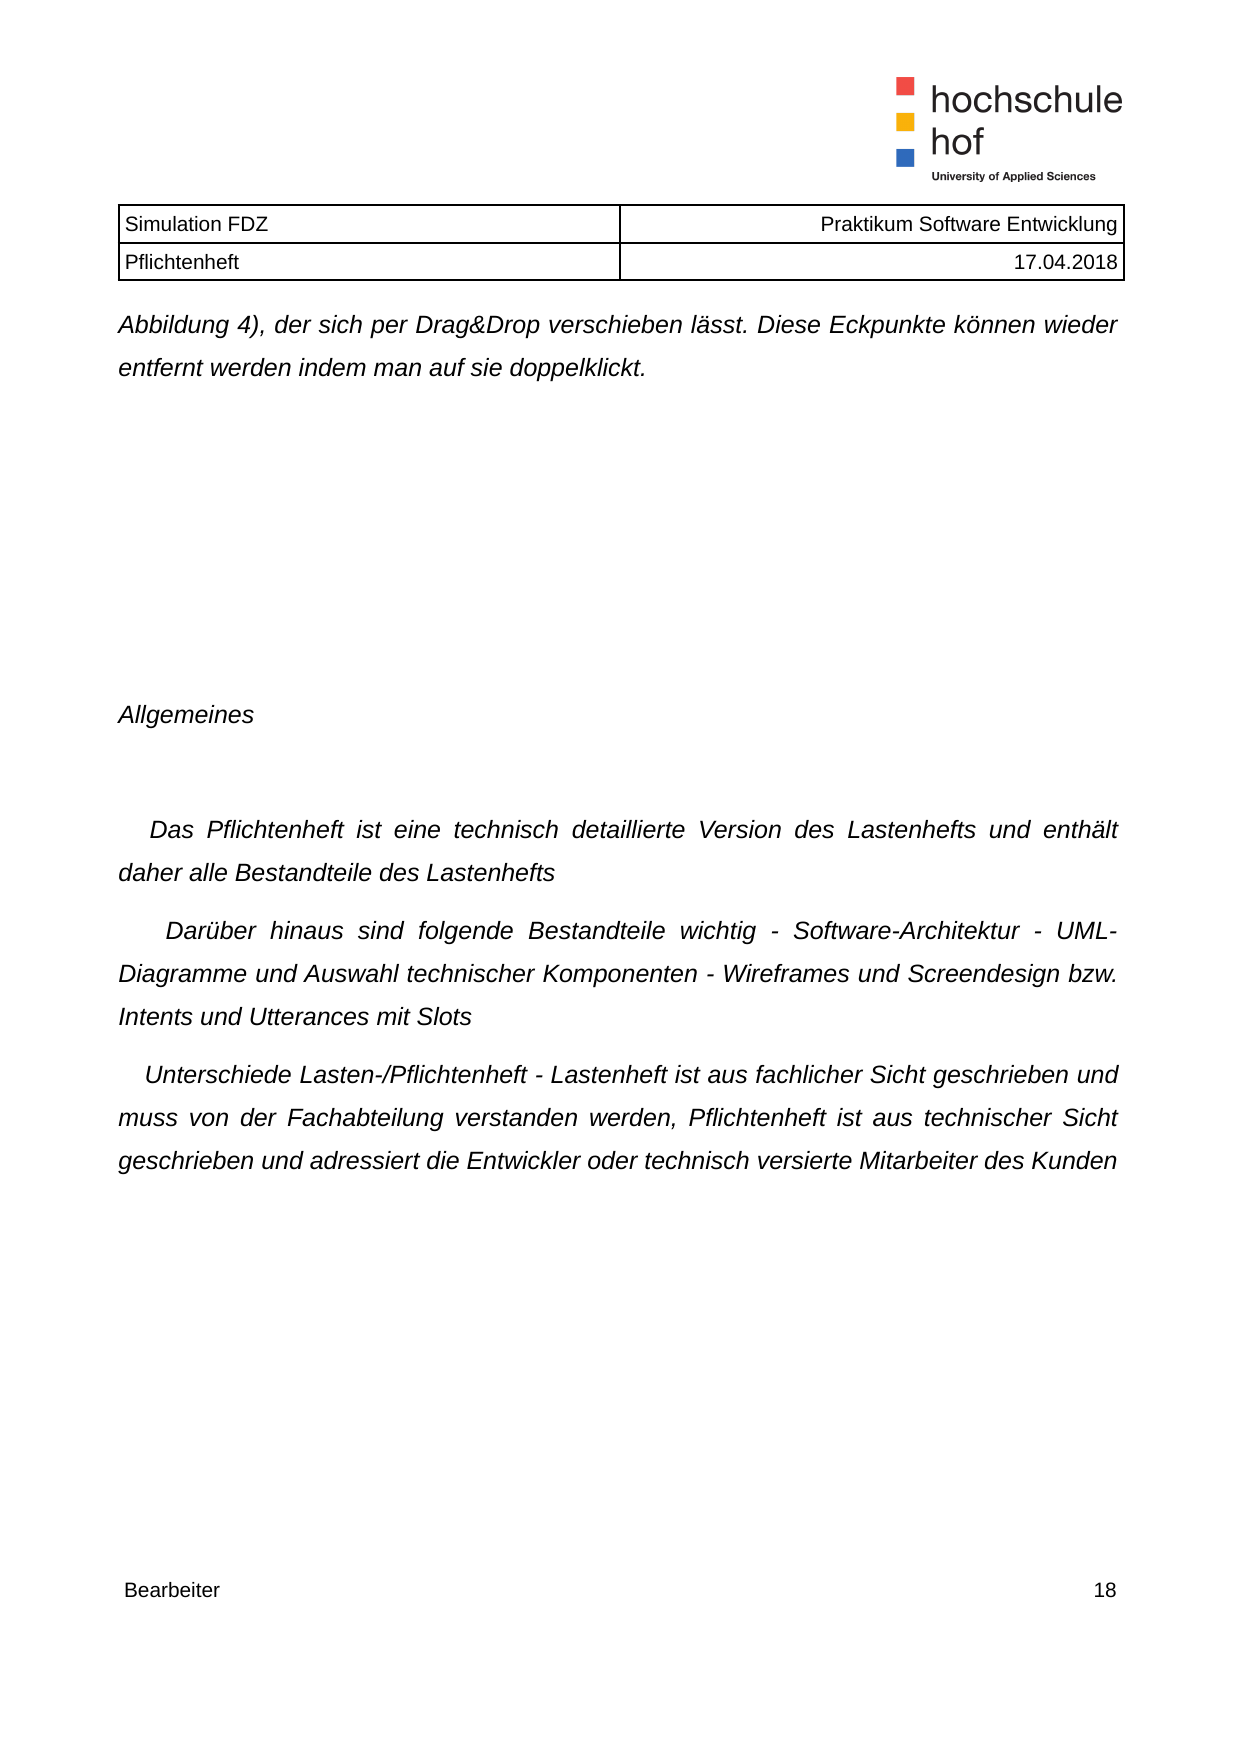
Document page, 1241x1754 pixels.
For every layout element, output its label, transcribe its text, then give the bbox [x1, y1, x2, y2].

text Allgemeines [118, 699, 1122, 728]
text  Darüber hinaus sind folgende Bestandteile wichtig - Software-Architektur - UML-Diagramme und Auswahl technischer Komponenten - Wireframes und Screendesign bzw. Intents und Utterances mit Slots [118, 916, 1122, 1031]
text Abbildung 4), der sich per Drag&Drop verschieben lässt. Diese Eckpunkte können wieder entfernt werden indem man auf sie doppelklickt. [118, 310, 1122, 382]
text  Das Pflichtenheft ist eine technisch detaillierte Version des Lastenhefts und enthält daher alle Bestandteile des Lastenhefts [118, 815, 1122, 887]
picture [896, 77, 1122, 182]
text  Unterschiede Lasten-/Pflichtenheft - Lastenheft ist aus fachlicher Sicht geschrieben und muss von der Fachabteilung verstanden werden, Pflichtenheft ist aus technischer Sicht geschrieben und adressiert die Entwickler oder technisch versierte Mitarbeiter des Kunden [118, 1060, 1122, 1175]
